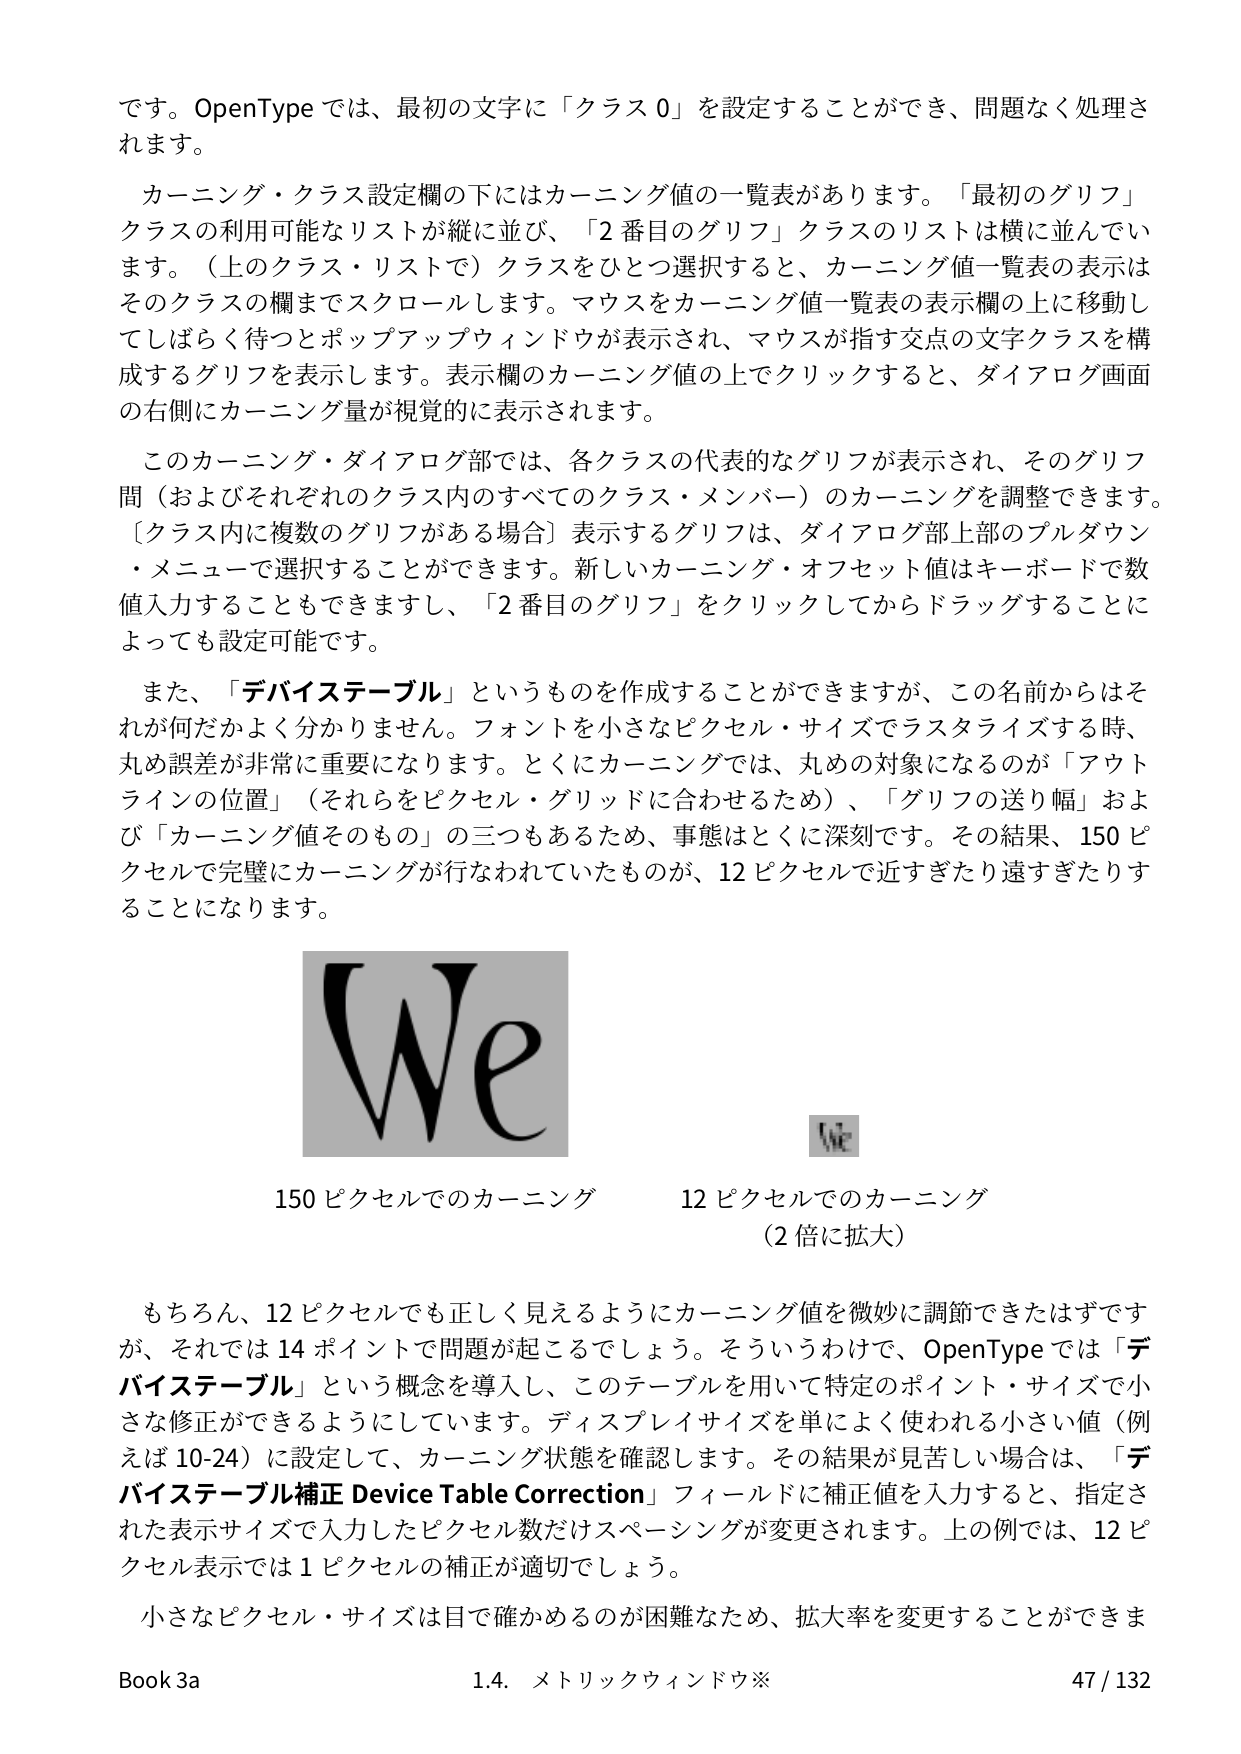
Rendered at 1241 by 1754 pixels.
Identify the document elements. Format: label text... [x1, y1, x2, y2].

text また、「デバイステーブル」というものを作成することができますが、この名前からはそれが何だかよく分かりません。フォントを小さなピクセル・サイズでラスタライズする時、丸め誤差が非常に重要になります。とくにカーニングでは、丸めの対象になるのが「アウトラインの位置」（それらをピクセル・グリッドに合わせるため）、「グリフの送り幅」および「カーニング値そのもの」の三つもあるため、事態はとくに深刻です。その結果、150 ピクセルで完璧にカーニングが行なわれていたものが、12 ピクセルで近すぎたり遠すぎたりすることになります。 [118, 673, 1152, 925]
picture [809, 1115, 860, 1157]
table_header [635, 940, 1033, 1168]
text 小さなピクセル・サイズは目で確かめるのが困難なため、拡大率を変更することができま [118, 1598, 1152, 1634]
picture [302, 951, 569, 1157]
table_cell 12 ピクセルでのカーニング （2 倍に拡大） [635, 1168, 1033, 1264]
table_header [236, 940, 635, 1168]
text カーニング・クラス設定欄の下にはカーニング値の一覧表があります。「最初のグリフ」クラスの利用可能なリストが縦に並び、「2 番目のグリフ」クラスのリストは横に並んでいます。（上のクラス・リストで）クラスをひとつ選択すると、カーニング値一覧表の表示はそのクラスの欄までスクロールします。マウスをカーニング値一覧表の表示欄の上に移動してしばらく待つとポップアップウィンドウが表示され、マウスが指す交点の文字クラスを構成するグリフを表示します。表示欄のカーニング値の上でクリックすると、ダイアログ画面の右側にカーニング量が視覚的に表示されます。 [118, 175, 1152, 427]
text もちろん、12 ピクセルでも正しく見えるようにカーニング値を微妙に調節できたはずですが、それでは 14 ポイントで問題が起こるでしょう。そういうわけで、OpenType では「デバイステーブル」という概念を導入し、このテーブルを用いて特定のポイント・サイズで小さな修正ができるようにしています。ディスプレイサイズを単によく使われる小さい値（例えば 10-24）に設定して、カーニング状態を確認します。その結果が見苦しい場合は、「デバイステーブル補正 Device Table Correction」フィールドに補正値を入力すると、指定された表示サイズで入力したピクセル数だけスペーシングが変更されます。上の例では、12 ピクセル表示では 1 ピクセルの補正が適切でしょう。 [118, 1293, 1152, 1583]
table_cell 150 ピクセルでのカーニング [236, 1168, 635, 1264]
text です。OpenType では、最初の文字に「クラス 0」を設定することができ、問題なく処理されます。 [118, 88, 1152, 161]
text このカーニング・ダイアログ部では、各クラスの代表的なグリフが表示され、そのグリフ間（およびそれぞれのクラス内のすべてのクラス・メンバー）のカーニングを調整できます。〔クラス内に複数のグリフがある場合〕表示するグリフは、ダイアログ部上部のプルダウン ・メニューで選択することができます。新しいカーニング・オフセット値はキーボードで数値入力することもできますし、「2 番目のグリフ」をクリックしてからドラッグすることによっても設定可能です。 [118, 442, 1152, 658]
